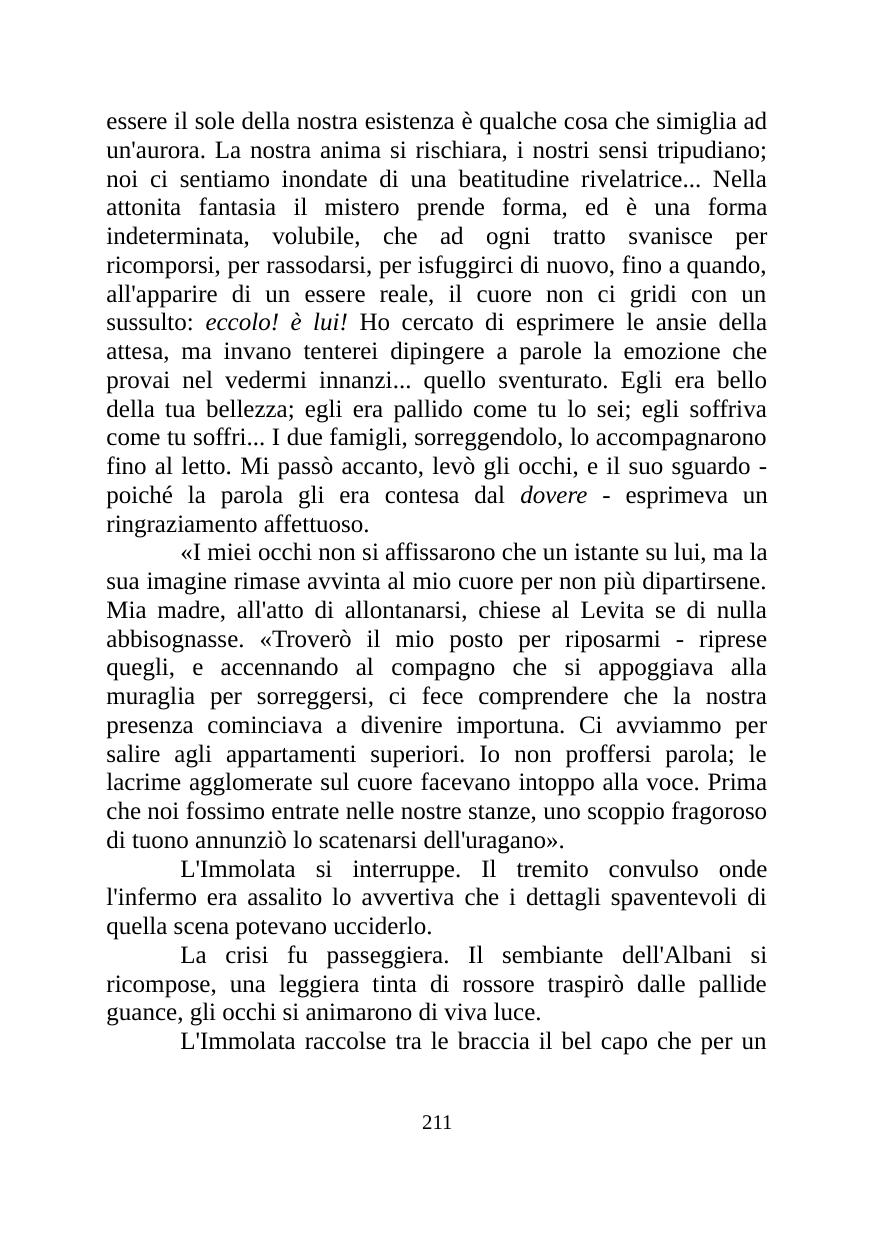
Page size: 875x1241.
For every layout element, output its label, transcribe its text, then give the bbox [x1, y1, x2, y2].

text L'Immolata si interruppe. Il tremito convulso onde l'infermo era assalito lo avvertiva che i dettagli spaventevoli di quella scena potevano ucciderlo. [106, 854, 768, 940]
text L'Immolata raccolse tra le braccia il bel capo che per un [106, 1026, 768, 1055]
text «I miei occhi non si affissarono che un istante su lui, ma la sua imagine rimase avvinta al mio cuore per non più dipartirsene. Mia madre, all'atto di allontanarsi, chiese al Levita se di nulla abbisognasse. «Troverò il mio posto per riposarmi - riprese quegli, e accennando al compagno che si appoggiava alla muraglia per sorreggersi, ci fece comprendere che la nostra presenza cominciava a divenire importuna. Ci avviammo per salire agli appartamenti superiori. Io non proffersi parola; le lacrime agglomerate sul cuore facevano intoppo alla voce. Prima che noi fossimo entrate nelle nostre stanze, uno scoppio fragoroso di tuono annunziò lo scatenarsi dell'uragano». [106, 537, 768, 854]
text essere il sole della nostra esistenza è qualche cosa che simiglia ad un'aurora. La nostra anima si rischiara, i nostri sensi tripudiano; noi ci sentiamo inondate di una beatitudine rivelatrice... Nella attonita fantasia il mistero prende forma, ed è una forma indeterminata, volubile, che ad ogni tratto svanisce per ricomporsi, per rassodarsi, per isfuggirci di nuovo, fino a quando, all'apparire di un essere reale, il cuore non ci gridi con un sussulto: eccolo! è lui! Ho cercato di esprimere le ansie della attesa, ma invano tenterei dipingere a parole la emozione che provai nel vedermi innanzi... quello sventurato. Egli era bello della tua bellezza; egli era pallido come tu lo sei; egli soffriva come tu soffri... I due famigli, sorreggendolo, lo accompagnarono fino al letto. Mi passò accanto, levò gli occhi, e il suo sguardo - poiché la parola gli era contesa dal dovere - esprimeva un ringraziamento affettuoso. [106, 106, 768, 537]
text La crisi fu passeggiera. Il sembiante dell'Albani si ricompose, una leggiera tinta di rossore traspirò dalle pallide guance, gli occhi si animarono di viva luce. [106, 940, 768, 1026]
